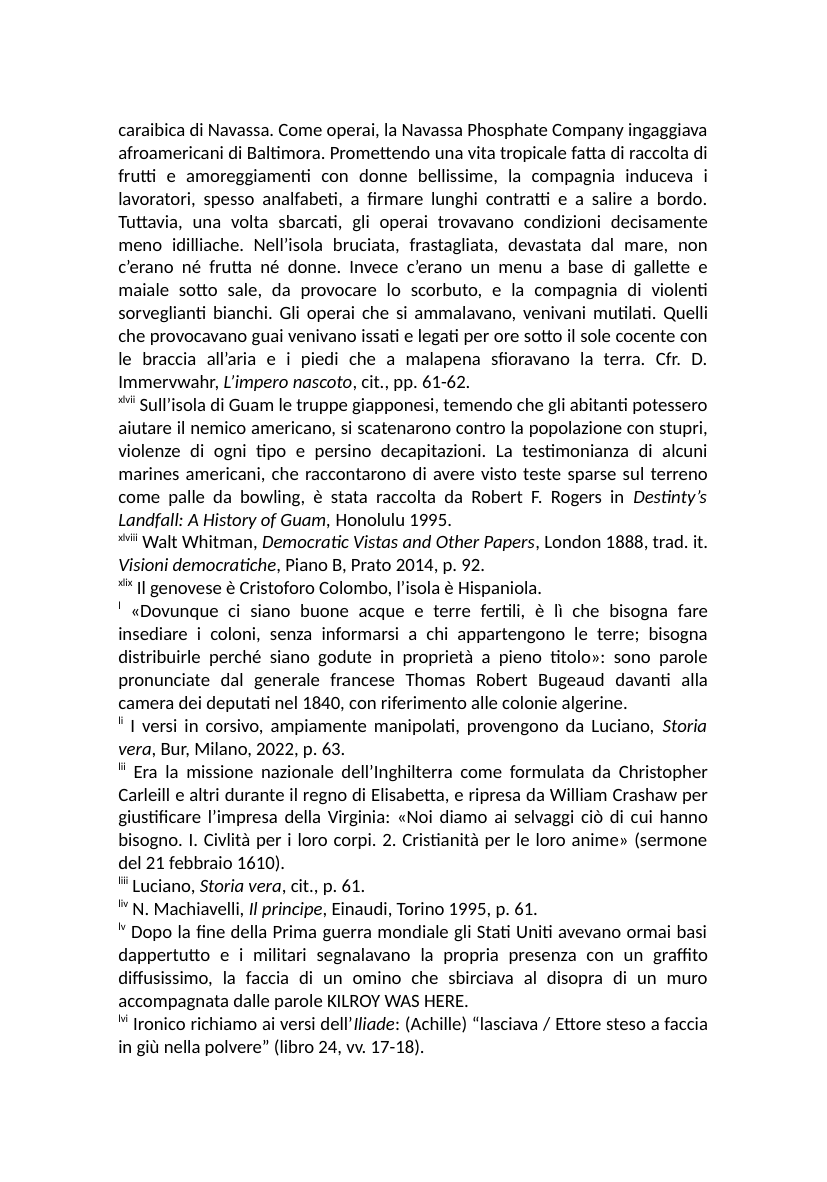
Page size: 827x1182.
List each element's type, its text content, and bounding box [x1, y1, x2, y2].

text I versi in corsivo, ampiamente manipolati, provengono da Luciano, Storia vera, Bur, Milano, 2022, p. 63. [118, 714, 709, 760]
text caraibica di Navassa. Come operai, la Navassa Phosphate Company ingaggiava afroamericani di Baltimora. Promettendo una vita tropicale fatta di raccolta di frutti e amoreggiamenti con donne bellissime, la compagnia induceva i lavoratori, spesso analfabeti, a firmare lunghi contratti e a salire a bordo. Tuttavia, una volta sbarcati, gli operai trovavano condizioni decisamente meno idilliache. Nell’isola bruciata, frastagliata, devastata dal mare, non c’erano né frutta né donne. Invece c’erano un menu a base di gallette e maiale sotto sale, da provocare lo scorbuto, e la compagnia di violenti sorveglianti bianchi. Gli operai che si ammalavano, venivani mutilati. Quelli che provocavano guai venivano issati e legati per ore sotto il sole cocente con le braccia all’aria e i piedi che a malapena sfioravano la terra. Cfr. D. Immervwahr, L’impero nascoto, cit., pp. 61-62. [118, 118, 709, 393]
text Walt Whitman, Democratic Vistas and Other Papers, London 1888, trad. it. Visioni democratiche, Piano B, Prato 2014, p. 92. [118, 531, 709, 576]
text Ironico richiamo ai versi dell’Iliade: (Achille) “lasciava / Ettore steso a faccia in giù nella polvere” (libro 24, vv. 17-18). [118, 1012, 709, 1058]
text Sull’isola di Guam le truppe giapponesi, temendo che gli abitanti potessero aiutare il nemico americano, si scatenarono contro la popolazione con stupri, violenze di ogni tipo e persino decapitazioni. La testimonianza di alcuni marines americani, che raccontarono di avere visto teste sparse sul terreno come palle da bowling, è stata raccolta da Robert F. Rogers in Destinty’s Landfall: A History of Guam, Honolulu 1995. [118, 393, 709, 531]
text Dopo la fine della Prima guerra mondiale gli Stati Uniti avevano ormai basi dappertutto e i militari segnalavano la propria presenza con un graffito diffusissimo, la faccia di un omino che sbirciava al disopra di un muro accompagnata dalle parole KILROY WAS HERE. [118, 920, 709, 1012]
text Era la missione nazionale dell’Inghilterra come formulata da Christopher Carleill e altri durante il regno di Elisabetta, e ripresa da William Crashaw per giustificare l’impresa della Virginia: «Noi diamo ai selvaggi ciò di cui hanno bisogno. I. Civlità per i loro corpi. 2. Cristianità per le loro anime» (sermone del 21 febbraio 1610). [118, 760, 709, 874]
text N. Machiavelli, Il principe, Einaudi, Torino 1995, p. 61. [118, 897, 709, 920]
text Il genovese è Cristoforo Colombo, l’isola è Hispaniola. [118, 576, 709, 599]
text «Dovunque ci siano buone acque e terre fertili, è lì che bisogna fare insediare i coloni, senza informarsi a chi appartengono le terre; bisogna distribuirle perché siano godute in proprietà a pieno titolo»: sono parole pronunciate dal generale francese Thomas Robert Bugeaud davanti alla camera dei deputati nel 1840, con riferimento alle colonie algerine. [118, 599, 709, 714]
text Luciano, Storia vera, cit., p. 61. [118, 874, 709, 897]
